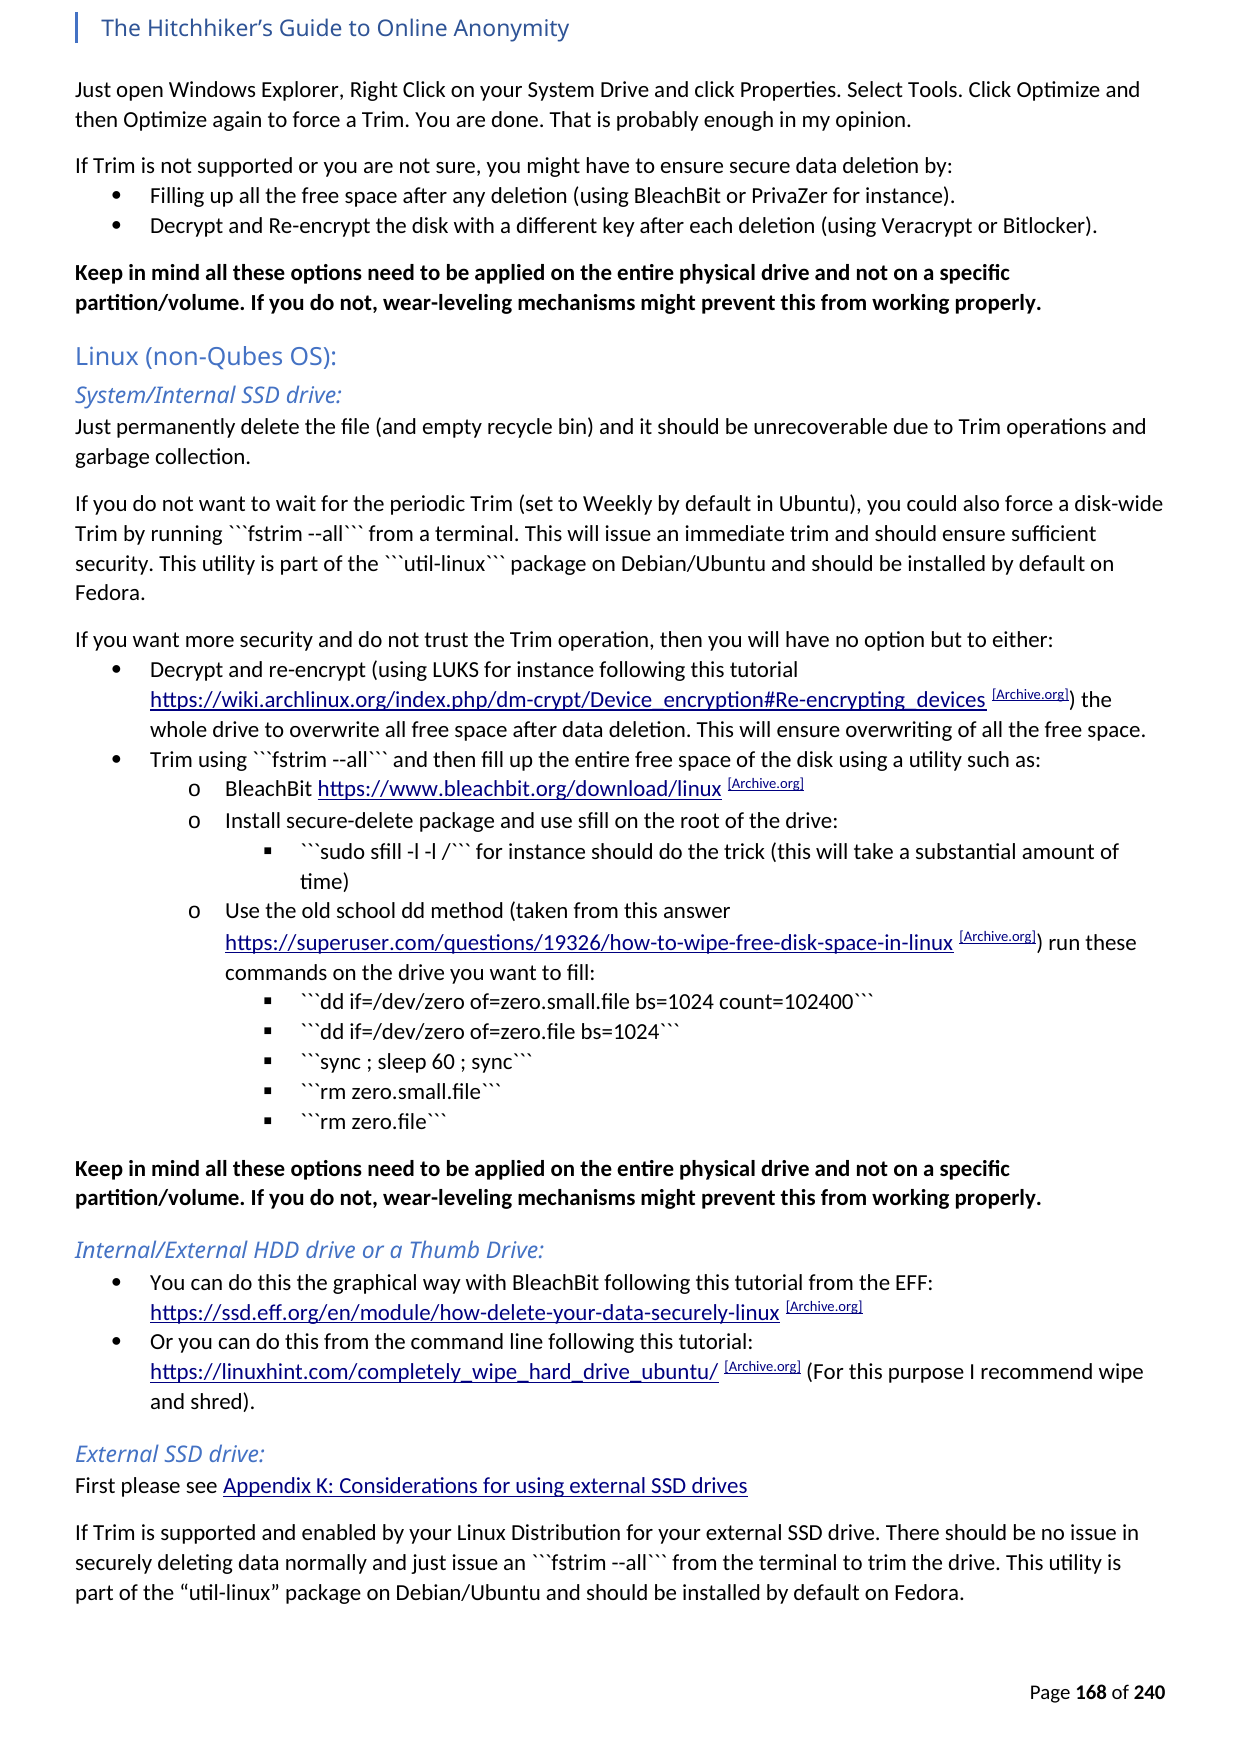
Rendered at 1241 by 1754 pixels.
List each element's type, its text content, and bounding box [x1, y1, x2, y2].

list You can do this the graphical way with BleachBit following this tutorial from the EFF: https://ssd.eff.org/en/module/how-delete-your-data-securely-linux [Archive.org] [112, 1268, 1165, 1326]
list ```sync ; sleep 60 ; sync``` [262, 1047, 1165, 1075]
list Decrypt and Re-encrypt the disk with a different key after each deletion (using Veracrypt or Bitlocker). [112, 211, 1165, 239]
text If you do not want to wait for the periodic Trim (set to Weekly by default in Ubuntu), you could also force a disk-wide Trim by running ```fstrim --all``` from a terminal. This will issue an immediate trim and should ensure sufficient security. This utility is part of the ```util-linux``` package on Debian/Ubuntu and should be installed by default on Fedora. [75, 489, 1165, 607]
text Just open Windows Explorer, Right Click on your System Drive and click Properties. Select Tools. Click Optimize and then Optimize again to force a Trim. You are done. That is probably enough in my opinion. [75, 75, 1165, 133]
list ```dd if=/dev/zero of=zero.small.file bs=1024 count=102400``` [262, 987, 1165, 1016]
text If you want more security and do not trust the Trim operation, then you will have no option but to either: [75, 625, 1165, 653]
list ```sudo sfill -l -l /``` for instance should do the trick (this will take a substantial amount of time) [262, 837, 1165, 895]
list ```rm zero.small.file``` [262, 1077, 1165, 1105]
list Use the old school dd method (taken from this answer https://superuser.com/questions/19326/how-to-wipe-free-disk-space-in-linux [Archive.org]) run these commands on the drive you want to fill: [187, 897, 1165, 986]
text First please see Appendix K: Considerations for using external SSD drives [75, 1471, 1165, 1499]
text Keep in mind all these options need to be applied on the entire physical drive and not on a specific partition/volume. If you do not, wear-leveling mechanisms might prevent this from working properly. [75, 1154, 1165, 1212]
list Decrypt and re-encrypt (using LUKS for instance following this tutorial https://wiki.archlinux.org/index.php/dm-crypt/Device_encryption#Re-encrypting_devices [Archive.org]) the whole drive to overwrite all free space after data deletion. This will ensure overwriting of all the free space. [112, 655, 1165, 743]
list ```rm zero.file``` [262, 1107, 1165, 1135]
subtitle Internal/External HDD drive or a Thumb Drive: [75, 1234, 1165, 1266]
text If Trim is supported and enabled by your Linux Distribution for your external SSD drive. There should be no issue in securely deleting data normally and just issue an ```fstrim --all``` from the terminal to trim the drive. This utility is part of the “util-linux” package on Debian/Ubuntu and should be installed by default on Fedora. [75, 1518, 1165, 1606]
list ```dd if=/dev/zero of=zero.file bs=1024``` [262, 1017, 1165, 1045]
text Keep in mind all these options need to be applied on the entire physical drive and not on a specific partition/volume. If you do not, wear-leveling mechanisms might prevent this from working properly. [75, 258, 1165, 316]
list Or you can do this from the command line following this tutorial: https://linuxhint.com/completely_wipe_hard_drive_ubuntu/ [Archive.org] (For this purpose I recommend wipe and shred). [112, 1327, 1165, 1415]
list Trim using ```fstrim --all``` and then fill up the entire free space of the disk using a utility such as: [112, 745, 1165, 773]
subtitle Linux (non-Qubes OS): [75, 338, 1165, 372]
text If Trim is not supported or you are not sure, you might have to ensure secure data deletion by: [75, 151, 1165, 179]
text Just permanently delete the file (and empty recycle bin) and it should be unrecoverable due to Trim operations and garbage collection. [75, 412, 1165, 470]
list Install secure-delete package and use sfill on the root of the drive: [187, 806, 1165, 835]
subtitle External SSD drive: [75, 1438, 1165, 1469]
list BleachBit https://www.bleachbit.org/download/linux [Archive.org] [187, 774, 1165, 804]
subtitle System/Internal SSD drive: [75, 379, 1165, 410]
list Filling up all the free space after any deletion (using BleachBit or PrivaZer for instance). [112, 181, 1165, 209]
